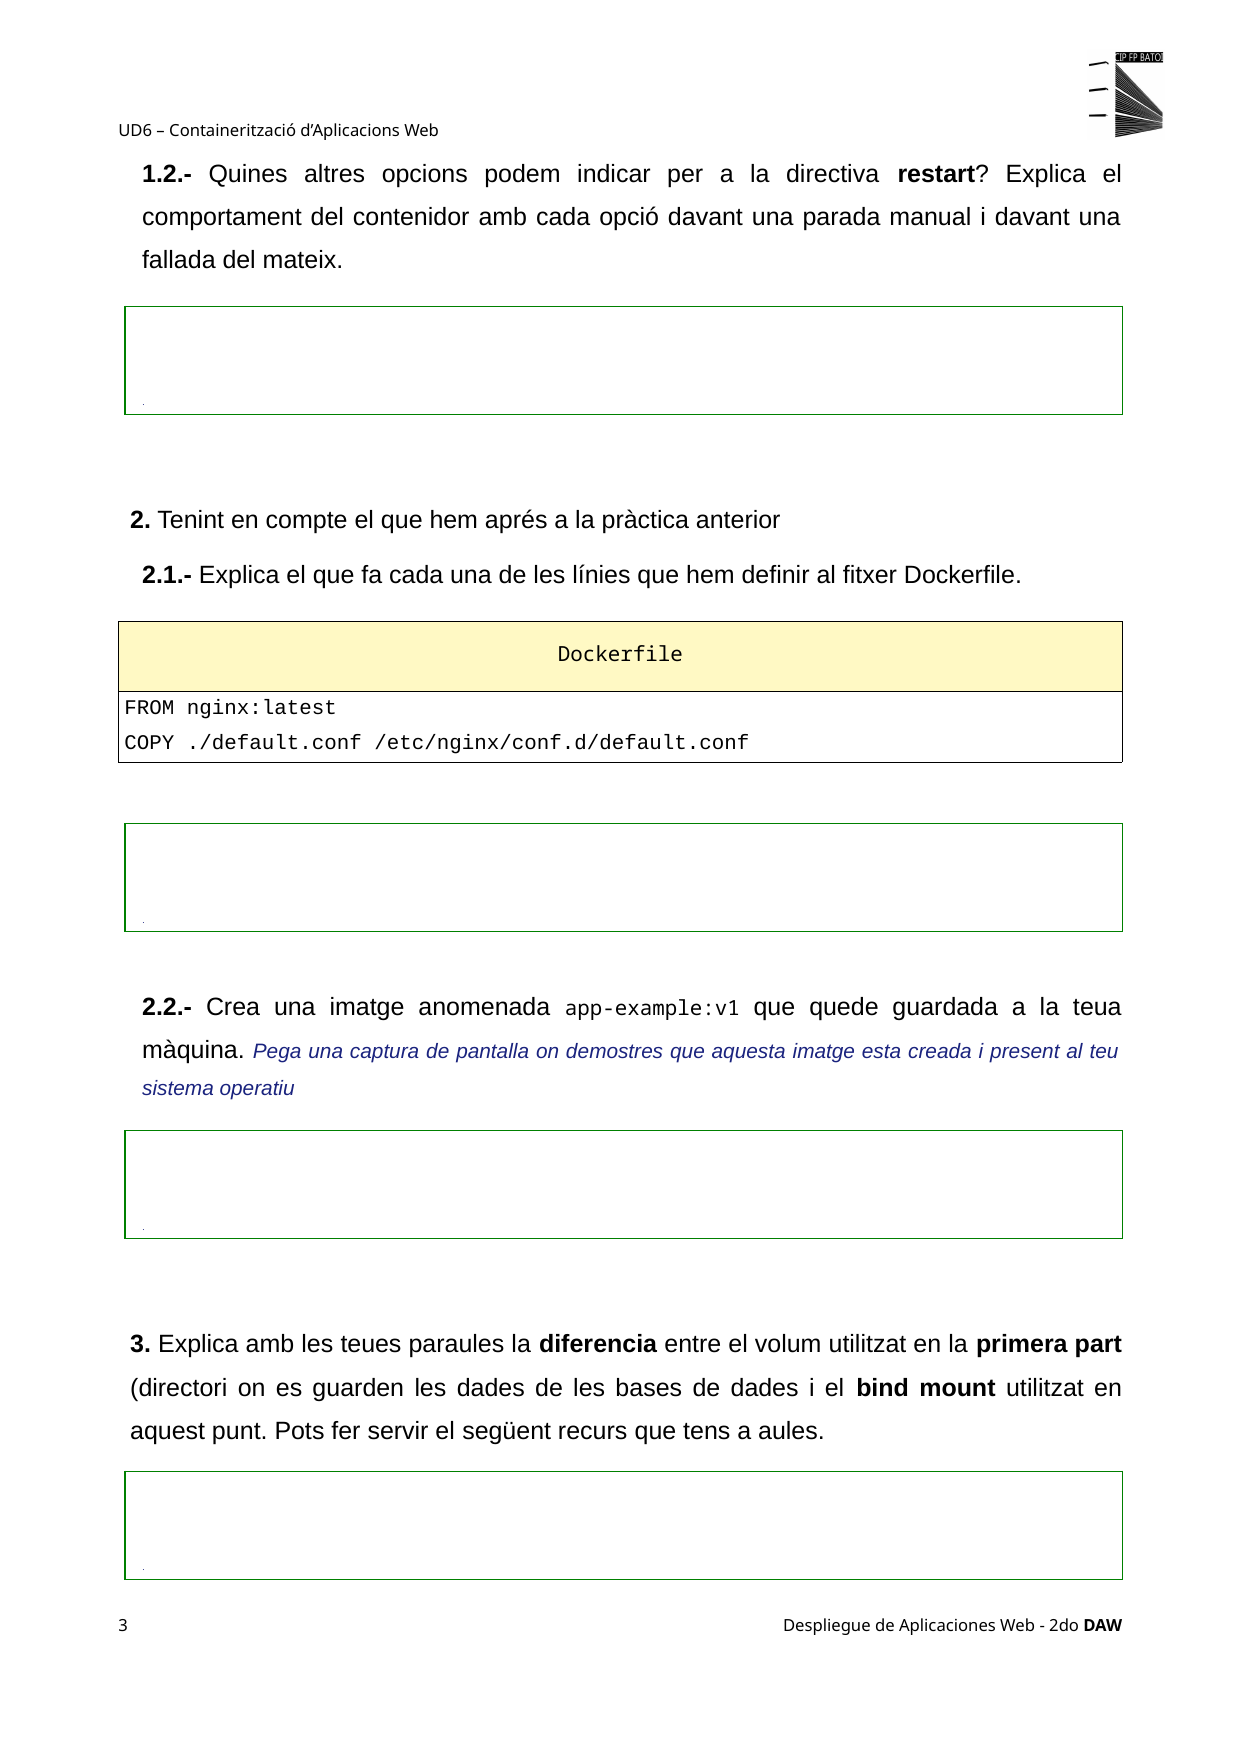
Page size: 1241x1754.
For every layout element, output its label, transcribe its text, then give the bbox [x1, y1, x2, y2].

table_header [126, 307, 1122, 414]
table_header Dockerfile [119, 622, 1122, 691]
list 1.2.- Quines altres opcions podem indicar per a la directiva restart? Explica el comportament del contenidor amb cada opció davant una parada manual i davant una fallada del mateix. [104, 158, 1122, 273]
table_header [126, 824, 1122, 931]
table_header [126, 1131, 1122, 1238]
list 2.2.- Crea una imatge anomenada app-example:v1 que quede guardada a la teua màquina. Pega una captura de pantalla on demostres que aquesta imatge esta creada i present al teu sistema operatiu [104, 992, 1122, 1100]
picture [1087, 49, 1165, 140]
list 2.1.- Explica el que fa cada una de les línies que hem definir al fitxer Dockerfile. [104, 560, 1122, 589]
list 3. Explica amb les teues paraules la diferencia entre el volum utilitzat en la primera part (directori on es guarden les dades de les bases de dades i el bind mount utilitzat en aquest punt. Pots fer servir el següent recurs que tens a aules. [130, 1329, 1122, 1444]
list 2. Tenint en compte el que hem aprés a la pràctica anterior [130, 505, 1122, 534]
table_cell FROM nginx:latest COPY ./default.conf /etc/nginx/conf.d/default.conf [119, 692, 1122, 762]
table_header [126, 1472, 1122, 1579]
